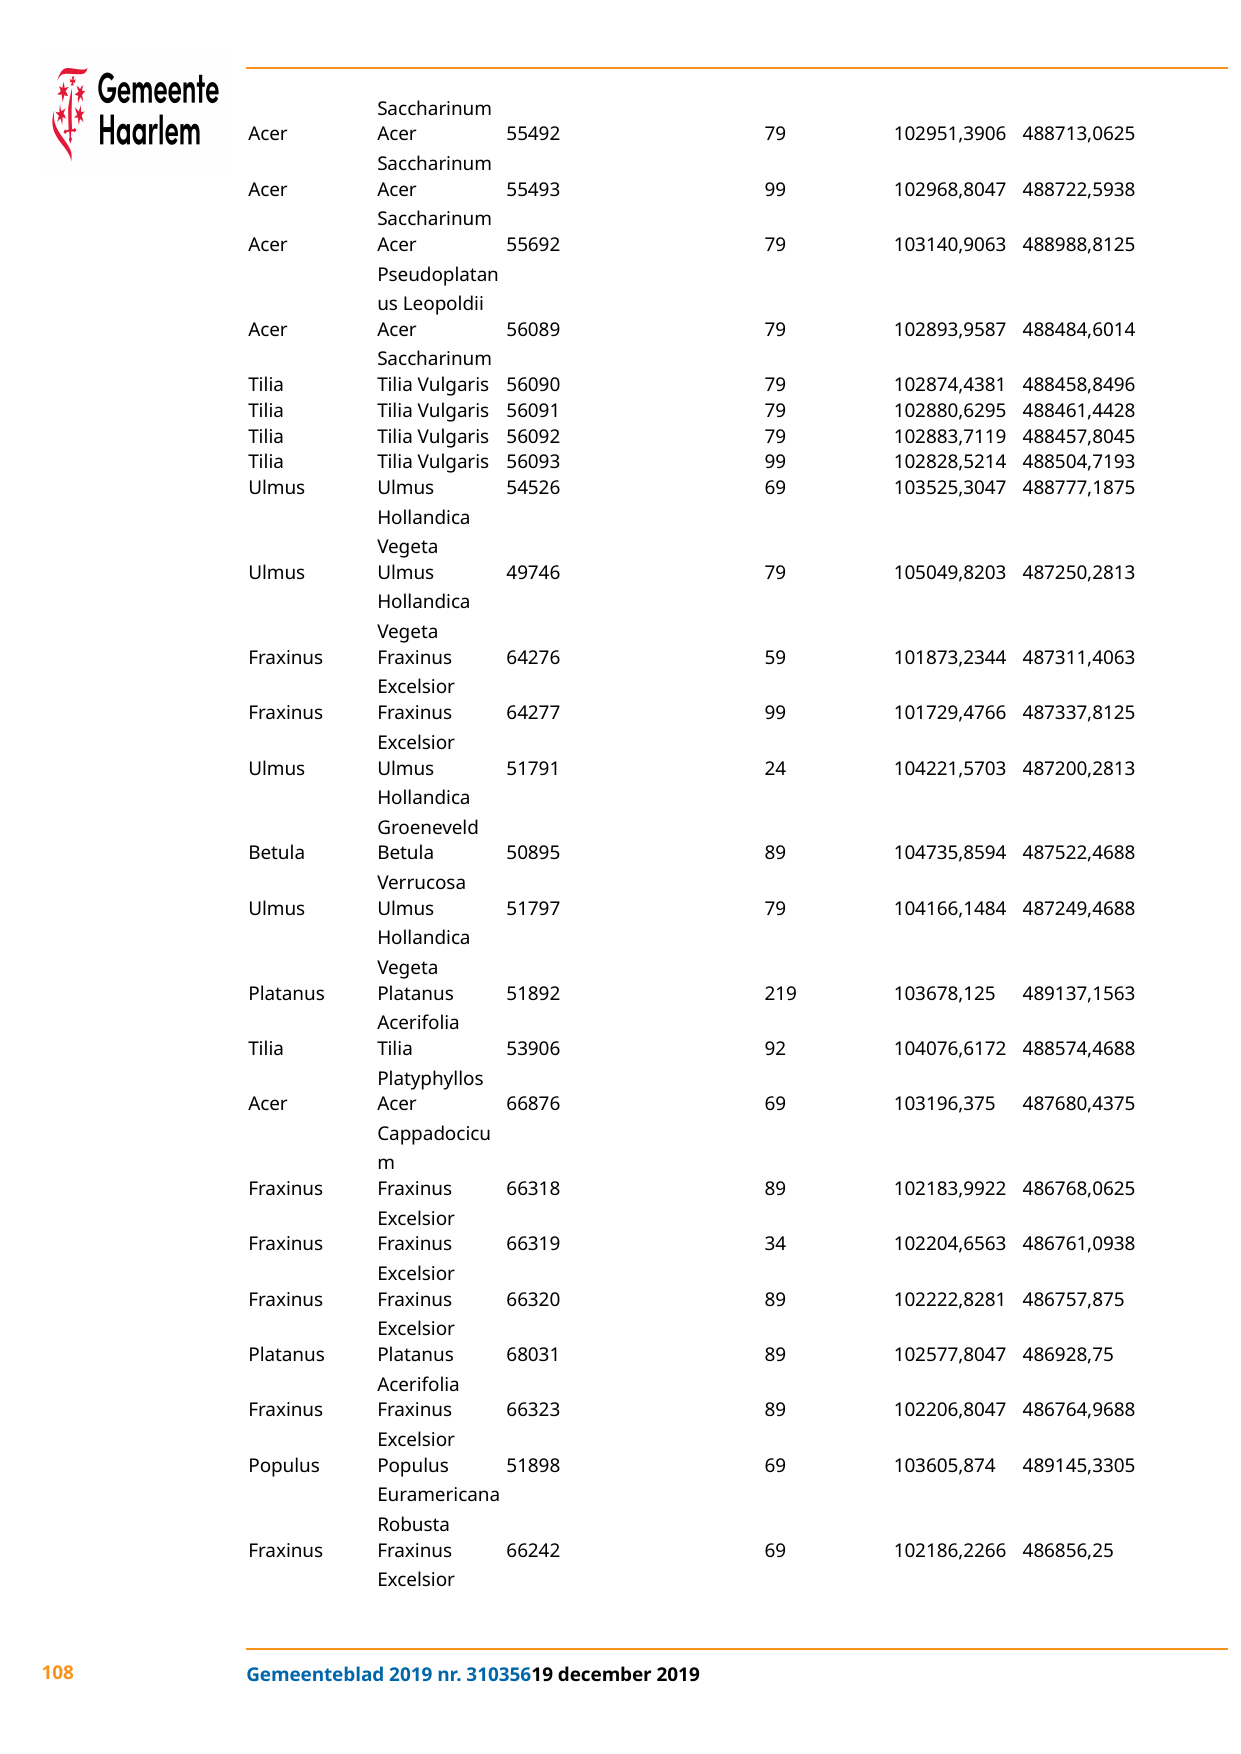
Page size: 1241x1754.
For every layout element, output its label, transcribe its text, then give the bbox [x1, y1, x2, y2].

table_cell 105049,8203 [894, 559, 1022, 644]
table_cell Acer [248, 1090, 377, 1175]
table_cell Acer [248, 121, 377, 176]
table_cell Fraxinus [248, 699, 377, 755]
table_cell 55493 [506, 176, 635, 231]
table_cell 64277 [506, 699, 635, 755]
table_cell [635, 176, 764, 231]
table_cell 54526 [506, 474, 635, 559]
table_cell [506, 95, 635, 121]
table_cell Fraxinus Excelsior [377, 1286, 506, 1341]
table_cell 104166,1484 [894, 895, 1022, 980]
table_cell [635, 1452, 764, 1537]
table_cell 102874,4381 [894, 371, 1022, 397]
table_cell Tilia Vulgaris [377, 449, 506, 474]
table_cell 486768,0625 [1023, 1175, 1152, 1231]
table_cell Ulmus [248, 474, 377, 559]
table_cell Acer [248, 176, 377, 231]
table_cell 51892 [506, 980, 635, 1035]
table_cell [635, 474, 764, 559]
table_cell 486757,875 [1023, 1286, 1152, 1341]
table_cell 64276 [506, 644, 635, 699]
table_cell 69 [764, 474, 893, 559]
table_cell 488988,8125 [1023, 231, 1152, 316]
table_cell 79 [764, 423, 893, 448]
table_cell 89 [764, 840, 893, 895]
table_cell 66320 [506, 1286, 635, 1341]
table_cell 66323 [506, 1397, 635, 1452]
table_cell [635, 121, 764, 176]
table_cell Fraxinus [248, 1231, 377, 1286]
table_cell 487311,4063 [1023, 644, 1152, 699]
table_cell 102828,5214 [894, 449, 1022, 474]
table_cell Acer Saccharinum [377, 316, 506, 371]
table_cell 89 [764, 1341, 893, 1397]
table_cell 53906 [506, 1035, 635, 1090]
table_cell [635, 840, 764, 895]
table_cell Fraxinus Excelsior [377, 1397, 506, 1452]
table_cell 89 [764, 1175, 893, 1231]
table_cell Tilia [248, 397, 377, 423]
table_cell 102880,6295 [894, 397, 1022, 423]
table_cell 488574,4688 [1023, 1035, 1152, 1090]
table_cell Betula Verrucosa [377, 840, 506, 895]
table_cell Ulmus Hollandica Vegeta [377, 559, 506, 644]
table_cell 79 [764, 371, 893, 397]
table_cell Ulmus [248, 895, 377, 980]
table_cell Tilia Vulgaris [377, 397, 506, 423]
table_cell 79 [764, 895, 893, 980]
table_cell 219 [764, 980, 893, 1035]
table_cell Fraxinus [248, 1397, 377, 1452]
table_cell 69 [764, 1452, 893, 1537]
table_cell 489137,1563 [1023, 980, 1152, 1035]
table_cell 486856,25 [1023, 1537, 1152, 1592]
table_cell 487250,2813 [1023, 559, 1152, 644]
table_cell 92 [764, 1035, 893, 1090]
table_cell 79 [764, 316, 893, 371]
table_cell [1023, 95, 1152, 121]
table_cell [248, 95, 377, 121]
table_cell 102183,9922 [894, 1175, 1022, 1231]
table_cell Platanus [248, 1341, 377, 1397]
table_cell 103140,9063 [894, 231, 1022, 316]
table_cell [635, 895, 764, 980]
table_cell 69 [764, 1090, 893, 1175]
table_cell 102951,3906 [894, 121, 1022, 176]
table_cell Fraxinus Excelsior [377, 699, 506, 755]
table_cell [764, 95, 893, 121]
table_cell Fraxinus [248, 1175, 377, 1231]
table_cell Ulmus [248, 559, 377, 644]
table_cell [635, 699, 764, 755]
table_cell 103605,874 [894, 1452, 1022, 1537]
table_cell 486761,0938 [1023, 1231, 1152, 1286]
table_cell 34 [764, 1231, 893, 1286]
table_cell Tilia [248, 449, 377, 474]
table_cell [635, 231, 764, 316]
table_cell 89 [764, 1397, 893, 1452]
table_cell [635, 423, 764, 448]
table_cell Tilia [248, 371, 377, 397]
table_cell [635, 1286, 764, 1341]
table_cell [635, 980, 764, 1035]
table_cell 66876 [506, 1090, 635, 1175]
table_cell 55492 [506, 121, 635, 176]
table_cell 104221,5703 [894, 755, 1022, 839]
table_cell 104735,8594 [894, 840, 1022, 895]
table_cell Acer [248, 231, 377, 316]
table_cell 56089 [506, 316, 635, 371]
table_cell [635, 371, 764, 397]
table_cell 69 [764, 1537, 893, 1592]
table_cell 79 [764, 397, 893, 423]
table_cell 79 [764, 231, 893, 316]
table_cell 488457,8045 [1023, 423, 1152, 448]
table_cell Fraxinus [248, 1537, 377, 1592]
table_cell Platanus Acerifolia [377, 1341, 506, 1397]
table_cell [894, 95, 1022, 121]
table_cell 488713,0625 [1023, 121, 1152, 176]
table_cell 56090 [506, 371, 635, 397]
table_cell Fraxinus Excelsior [377, 644, 506, 699]
table_cell [635, 316, 764, 371]
table_cell 24 [764, 755, 893, 839]
table_cell 102893,9587 [894, 316, 1022, 371]
table_cell 102968,8047 [894, 176, 1022, 231]
table_cell Ulmus Hollandica Vegeta [377, 895, 506, 980]
picture [41, 47, 231, 172]
table_cell 488722,5938 [1023, 176, 1152, 231]
table_cell 99 [764, 699, 893, 755]
table_cell [635, 1397, 764, 1452]
table_cell 51791 [506, 755, 635, 839]
table_cell 102204,6563 [894, 1231, 1022, 1286]
table_cell 104076,6172 [894, 1035, 1022, 1090]
table_cell 487249,4688 [1023, 895, 1152, 980]
table_cell [635, 449, 764, 474]
table_cell Fraxinus Excelsior [377, 1231, 506, 1286]
table_cell Platanus [248, 980, 377, 1035]
table_cell 486764,9688 [1023, 1397, 1152, 1452]
table_cell Acer Pseudoplatanus Leopoldii [377, 231, 506, 316]
table_cell Populus [248, 1452, 377, 1537]
table_cell 66318 [506, 1175, 635, 1231]
table_cell [635, 755, 764, 839]
table_cell 55692 [506, 231, 635, 316]
table_cell Fraxinus [248, 644, 377, 699]
table_cell [635, 1231, 764, 1286]
table_cell 56092 [506, 423, 635, 448]
table_cell Platanus Acerifolia [377, 980, 506, 1035]
table_cell 50895 [506, 840, 635, 895]
table_cell 487522,4688 [1023, 840, 1152, 895]
table_cell Betula [248, 840, 377, 895]
table_cell 488484,6014 [1023, 316, 1152, 371]
table_cell 49746 [506, 559, 635, 644]
table_cell 486928,75 [1023, 1341, 1152, 1397]
table_cell 89 [764, 1286, 893, 1341]
table_cell 487680,4375 [1023, 1090, 1152, 1175]
table_cell 79 [764, 559, 893, 644]
table_cell [635, 95, 764, 121]
table_cell 99 [764, 449, 893, 474]
table_cell Acer Saccharinum [377, 121, 506, 176]
table_cell Acer Saccharinum [377, 176, 506, 231]
table_cell 101873,2344 [894, 644, 1022, 699]
table_cell 56093 [506, 449, 635, 474]
table_cell 102222,8281 [894, 1286, 1022, 1341]
table_cell Ulmus Hollandica Groeneveld [377, 755, 506, 839]
table_cell [635, 1537, 764, 1592]
table_cell Ulmus [248, 755, 377, 839]
table_cell Fraxinus [248, 1286, 377, 1341]
table_cell 66319 [506, 1231, 635, 1286]
table_cell [635, 644, 764, 699]
table_cell Acer [248, 316, 377, 371]
table_cell 101729,4766 [894, 699, 1022, 755]
table_cell Tilia Vulgaris [377, 371, 506, 397]
table_cell [635, 1035, 764, 1090]
table_cell Tilia Vulgaris [377, 423, 506, 448]
table_cell Populus Euramericana Robusta [377, 1452, 506, 1537]
table_cell Ulmus Hollandica Vegeta [377, 474, 506, 559]
table_cell 488504,7193 [1023, 449, 1152, 474]
table_cell 102186,2266 [894, 1537, 1022, 1592]
table_cell 102883,7119 [894, 423, 1022, 448]
table_cell 487200,2813 [1023, 755, 1152, 839]
table_cell Acer Cappadocicum [377, 1090, 506, 1175]
table_cell Fraxinus Excelsior [377, 1175, 506, 1231]
table_cell 103196,375 [894, 1090, 1022, 1175]
table_cell 79 [764, 121, 893, 176]
table_cell 56091 [506, 397, 635, 423]
table_cell 102206,8047 [894, 1397, 1022, 1452]
table_cell 488461,4428 [1023, 397, 1152, 423]
table_cell 66242 [506, 1537, 635, 1592]
table_cell [635, 1090, 764, 1175]
table_cell [635, 397, 764, 423]
table_cell 99 [764, 176, 893, 231]
table_cell 488458,8496 [1023, 371, 1152, 397]
table_cell Tilia Platyphyllos [377, 1035, 506, 1090]
table_cell 103525,3047 [894, 474, 1022, 559]
table_cell Tilia [248, 423, 377, 448]
table_cell [635, 1341, 764, 1397]
table_cell 51797 [506, 895, 635, 980]
table_cell Tilia [248, 1035, 377, 1090]
table_cell [635, 559, 764, 644]
table_cell 103678,125 [894, 980, 1022, 1035]
table_cell 51898 [506, 1452, 635, 1537]
table_cell Saccharinum [377, 95, 506, 121]
table_cell 487337,8125 [1023, 699, 1152, 755]
table_cell 102577,8047 [894, 1341, 1022, 1397]
table_cell 489145,3305 [1023, 1452, 1152, 1537]
table_cell 488777,1875 [1023, 474, 1152, 559]
table_cell 59 [764, 644, 893, 699]
table_cell 68031 [506, 1341, 635, 1397]
table_cell [635, 1175, 764, 1231]
table_cell Fraxinus Excelsior [377, 1537, 506, 1592]
